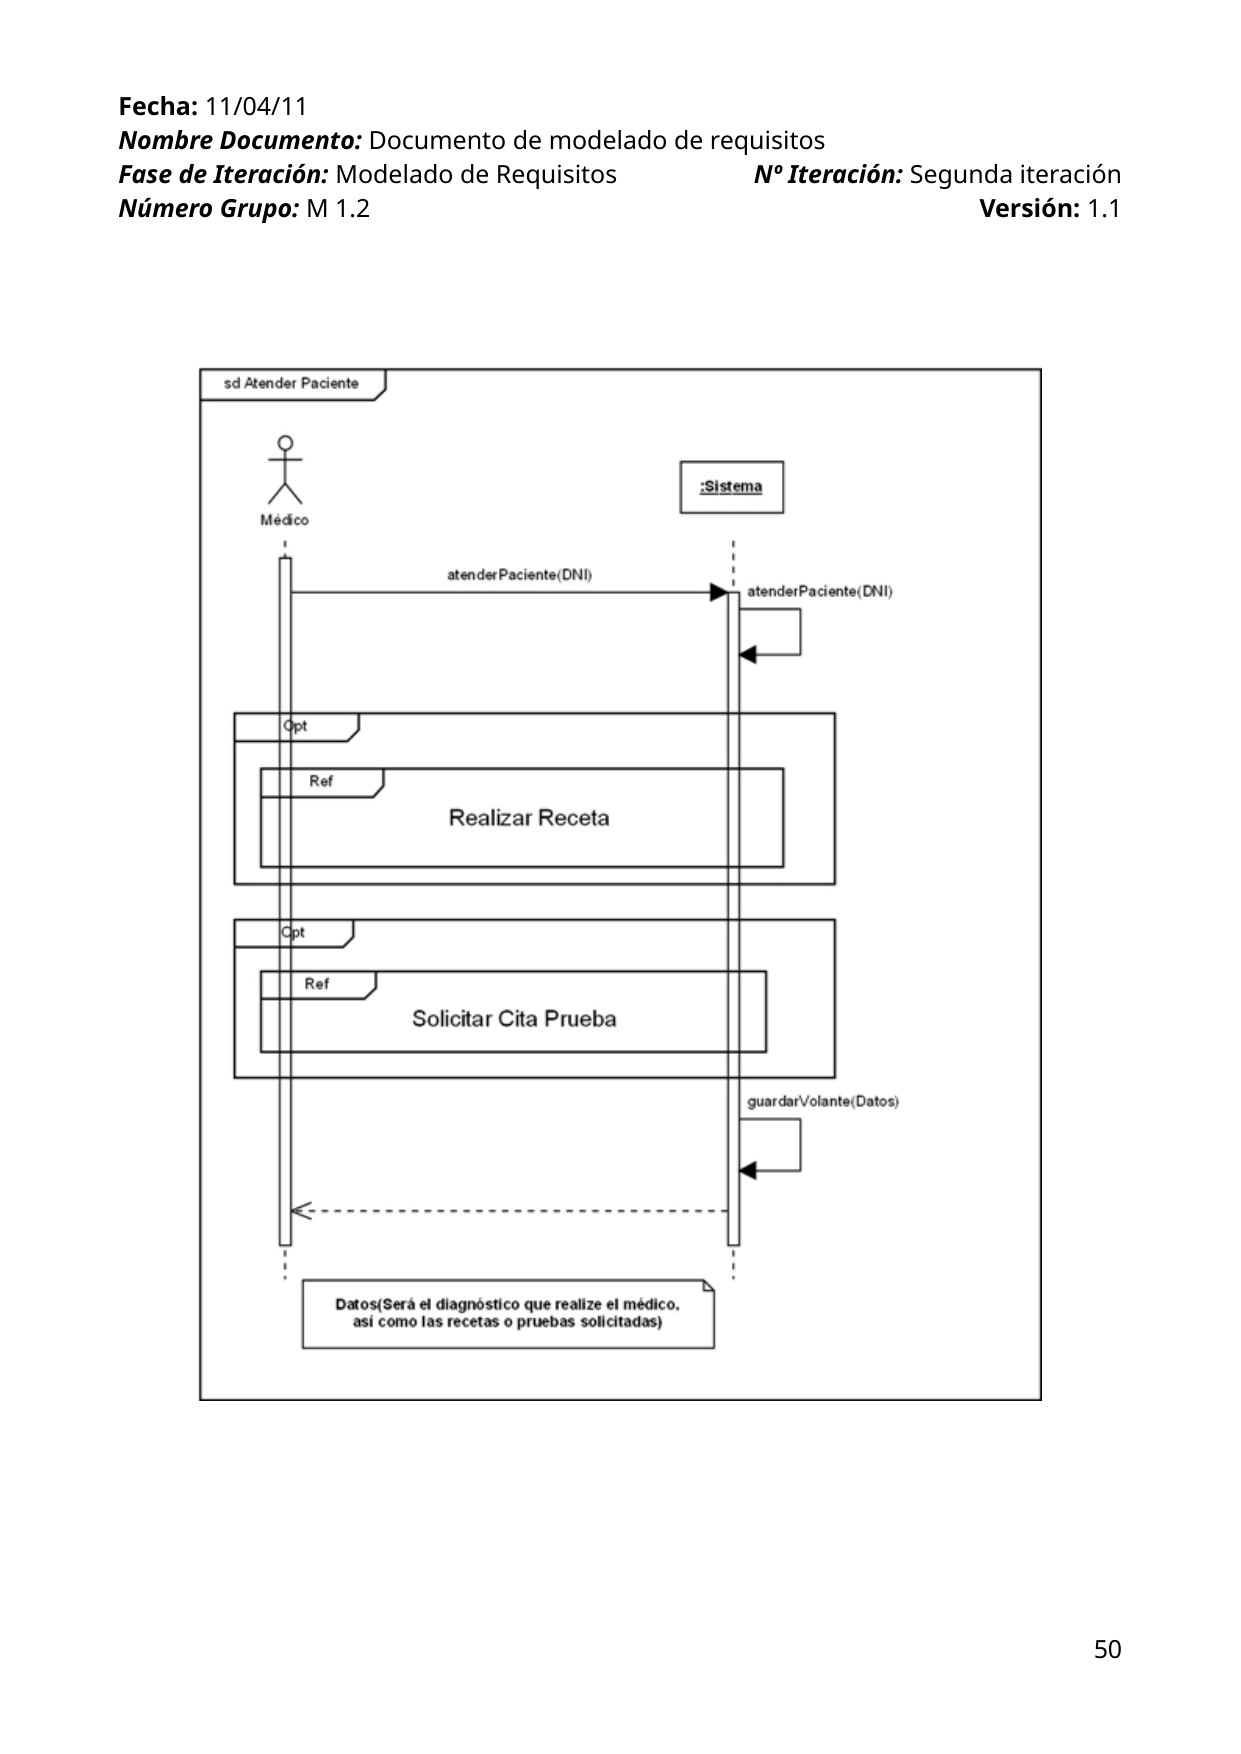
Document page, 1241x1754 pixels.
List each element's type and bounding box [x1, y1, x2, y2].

picture [198, 367, 1042, 1401]
